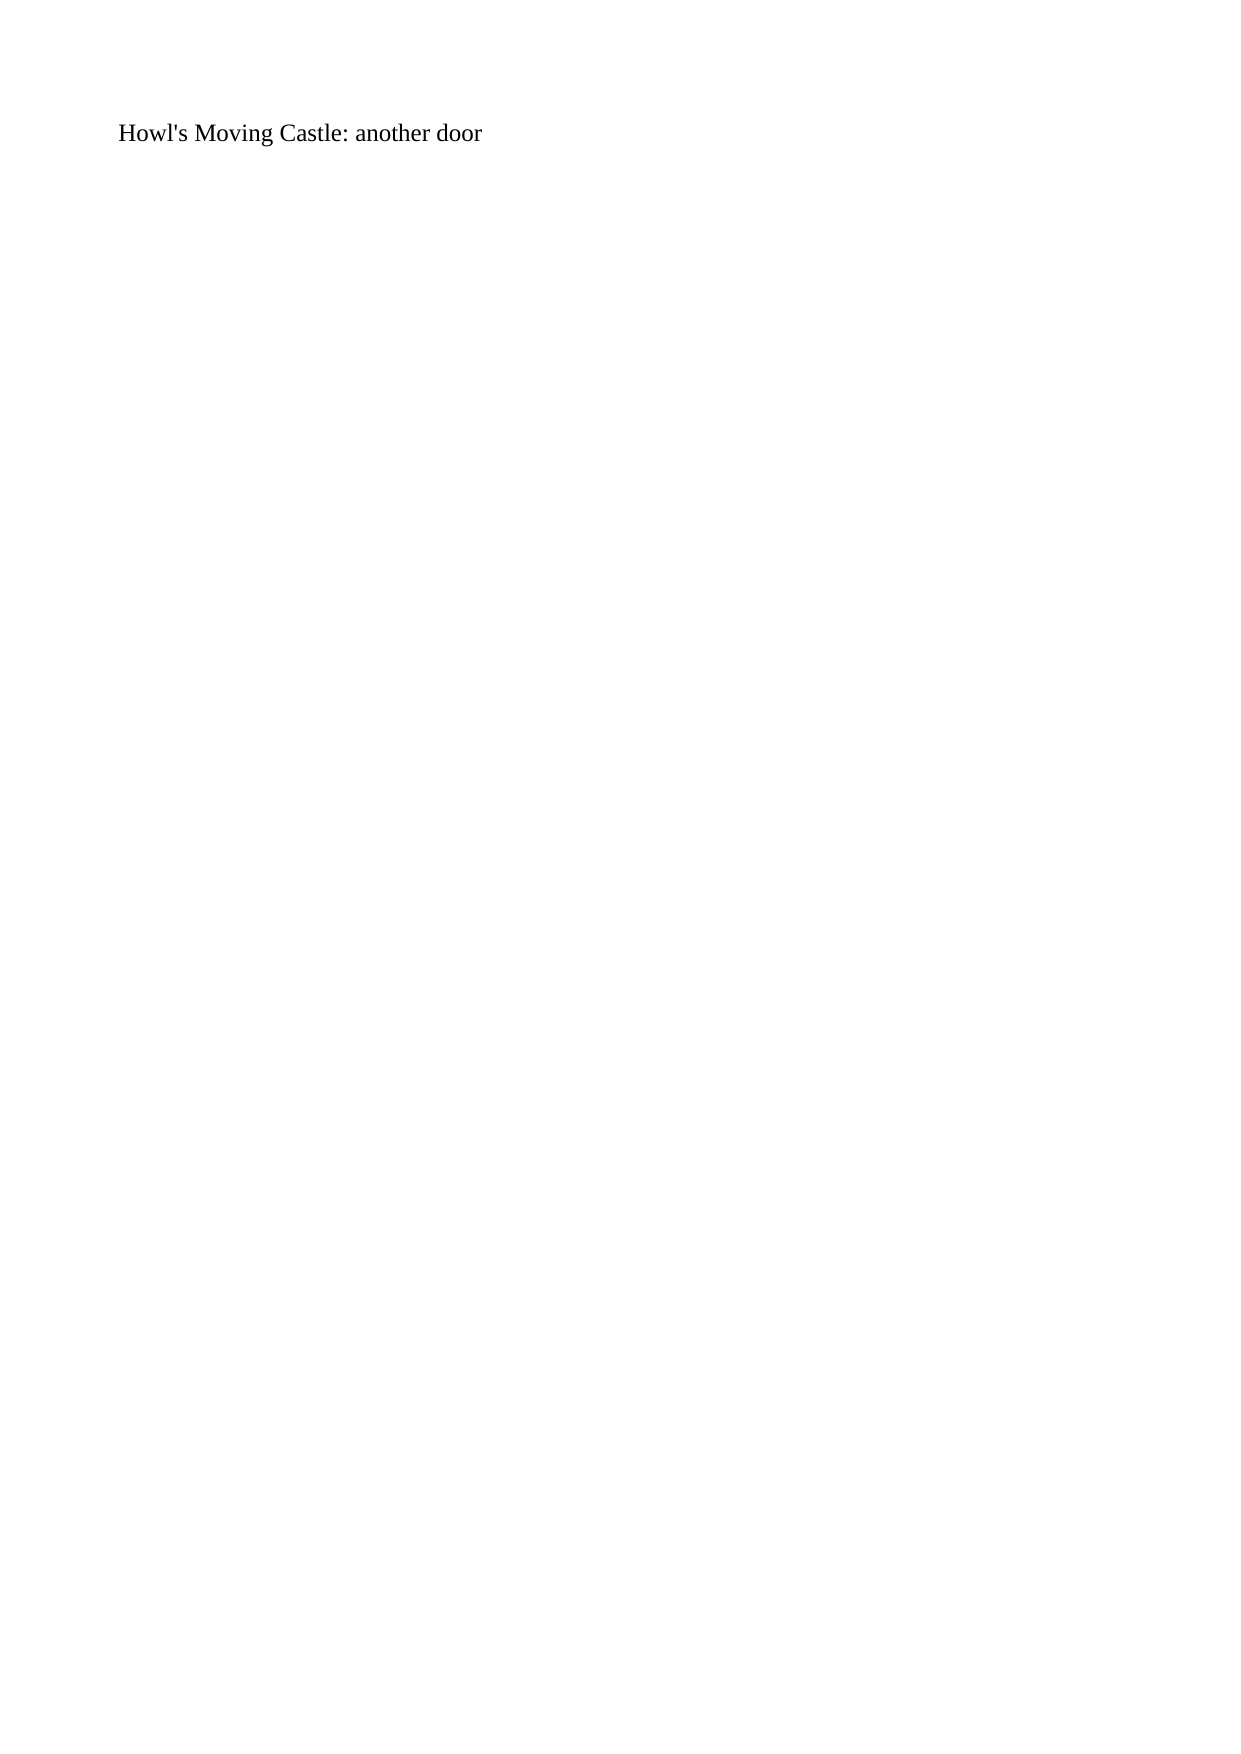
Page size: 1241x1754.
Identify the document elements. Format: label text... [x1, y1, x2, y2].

text Howl's Moving Castle: another door [118, 118, 1122, 147]
